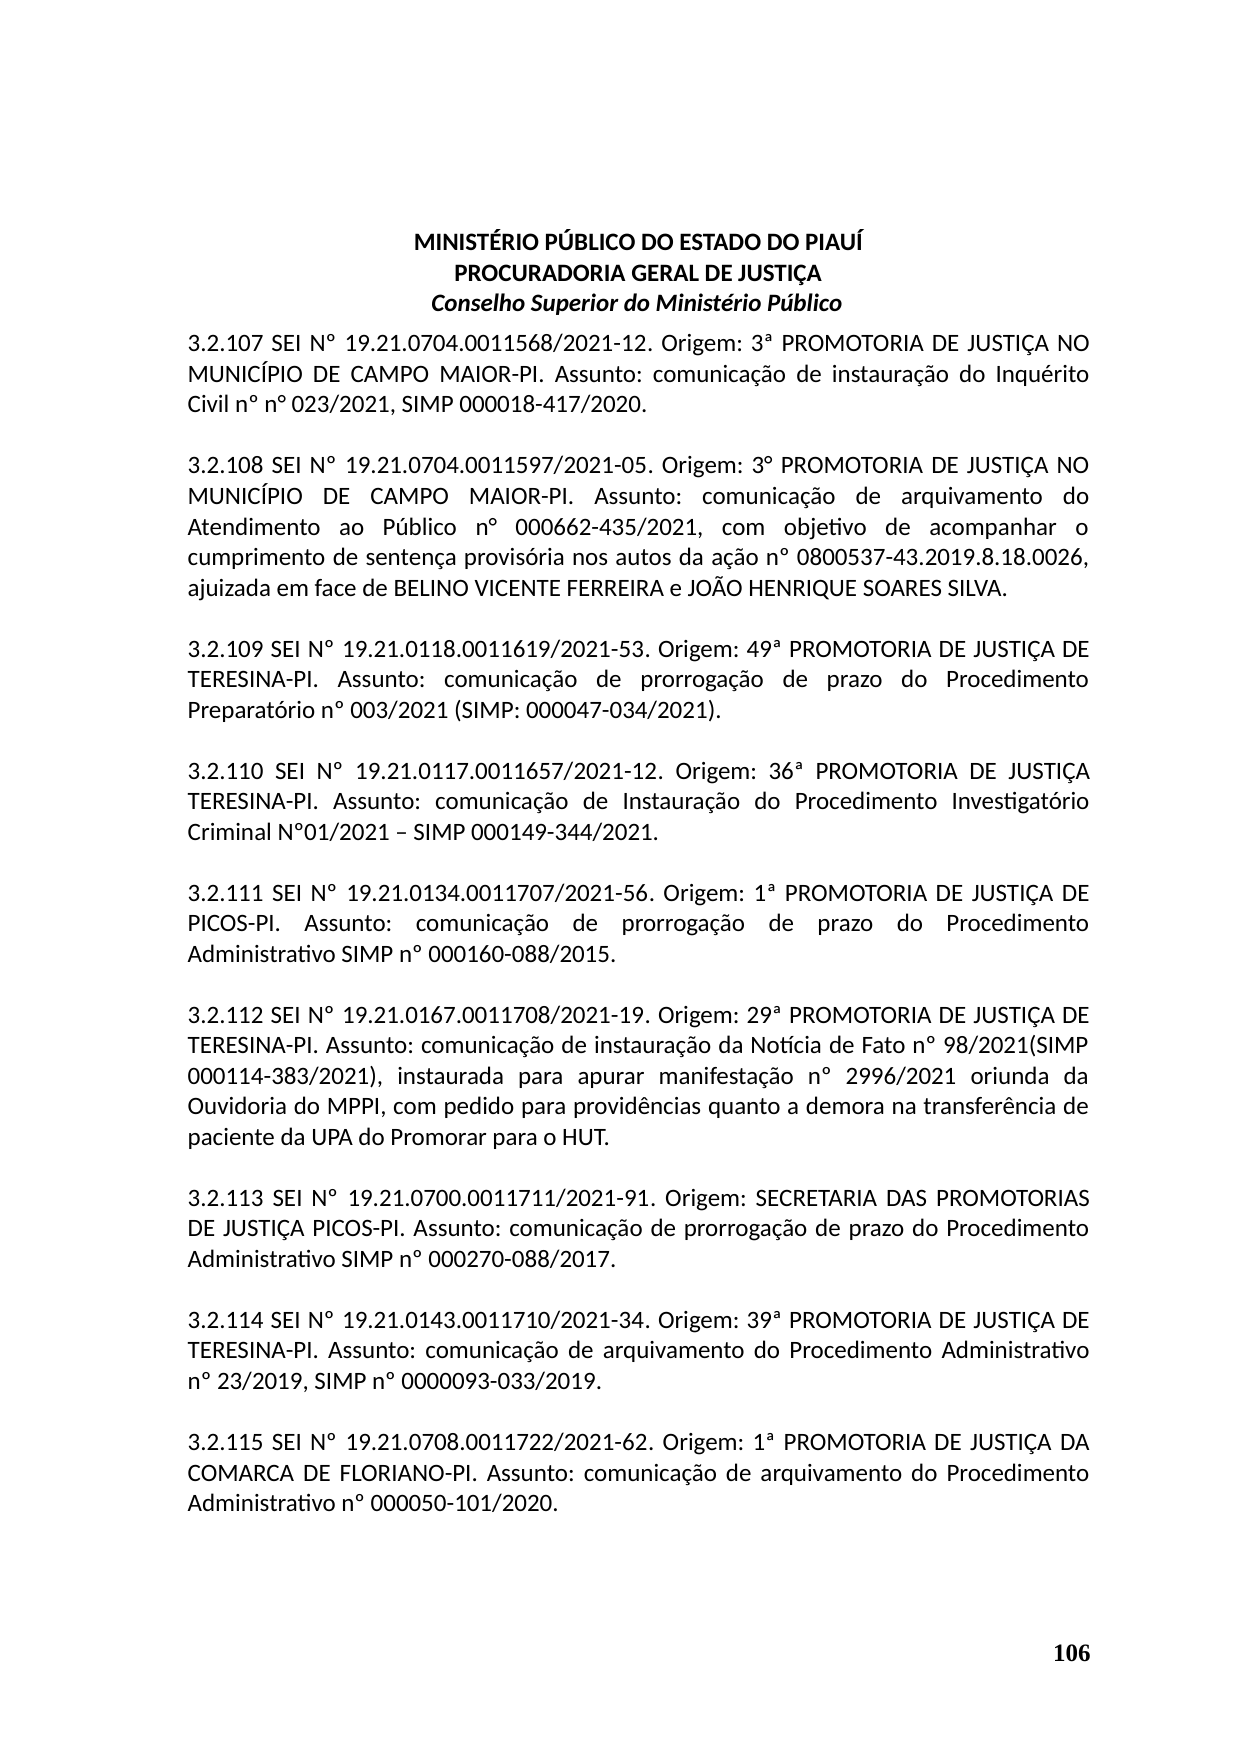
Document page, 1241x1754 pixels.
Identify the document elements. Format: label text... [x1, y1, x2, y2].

text 3.2.108 SEI Nº 19.21.0704.0011597/2021-05. Origem: 3° PROMOTORIA DE JUSTIÇA NO MUNICÍPIO DE CAMPO MAIOR-PI. Assunto: comunicação de arquivamento do Atendimento ao Público n° 000662-435/2021, com objetivo de acompanhar o cumprimento de sentença provisória nos autos da ação nº 0800537-43.2019.8.18.0026, ajuizada em face de BELINO VICENTE FERREIRA e JOÃO HENRIQUE SOARES SILVA. [187, 449, 1090, 602]
text 3.2.112 SEI Nº 19.21.0167.0011708/2021-19. Origem: 29ª PROMOTORIA DE JUSTIÇA DE TERESINA-PI. Assunto: comunicação de instauração da Notícia de Fato nº 98/2021(SIMP 000114-383/2021), instaurada para apurar manifestação nº 2996/2021 oriunda da Ouvidoria do MPPI, com pedido para providências quanto a demora na transferência de paciente da UPA do Promorar para o HUT. [187, 999, 1090, 1152]
text 3.2.107 SEI Nº 19.21.0704.0011568/2021-12. Origem: 3ª PROMOTORIA DE JUSTIÇA NO MUNICÍPIO DE CAMPO MAIOR-PI. Assunto: comunicação de instauração do Inquérito Civil nº n° 023/2021, SIMP 000018-417/2020. [187, 327, 1090, 419]
text 3.2.110 SEI Nº 19.21.0117.0011657/2021-12. Origem: 36ª PROMOTORIA DE JUSTIÇA TERESINA-PI. Assunto: comunicação de Instauração do Procedimento Investigatório Criminal Nº01/2021 – SIMP 000149-344/2021. [187, 755, 1090, 846]
text 3.2.114 SEI Nº 19.21.0143.0011710/2021-34. Origem: 39ª PROMOTORIA DE JUSTIÇA DE TERESINA-PI. Assunto: comunicação de arquivamento do Procedimento Administrativo nº 23/2019, SIMP nº 0000093-033/2019. [187, 1304, 1090, 1396]
text 3.2.115 SEI Nº 19.21.0708.0011722/2021-62. Origem: 1ª PROMOTORIA DE JUSTIÇA DA COMARCA DE FLORIANO-PI. Assunto: comunicação de arquivamento do Procedimento Administrativo nº 000050-101/2020. [187, 1426, 1090, 1518]
text 3.2.113 SEI Nº 19.21.0700.0011711/2021-91. Origem: SECRETARIA DAS PROMOTORIAS DE JUSTIÇA PICOS-PI. Assunto: comunicação de prorrogação de prazo do Procedimento Administrativo SIMP nº 000270-088/2017. [187, 1182, 1090, 1274]
text 3.2.109 SEI Nº 19.21.0118.0011619/2021-53. Origem: 49ª PROMOTORIA DE JUSTIÇA DE TERESINA-PI. Assunto: comunicação de prorrogação de prazo do Procedimento Preparatório nº 003/2021 (SIMP: 000047-034/2021). [187, 633, 1090, 724]
text 3.2.111 SEI Nº 19.21.0134.0011707/2021-56. Origem: 1ª PROMOTORIA DE JUSTIÇA DE PICOS-PI. Assunto: comunicação de prorrogação de prazo do Procedimento Administrativo SIMP nº 000160-088/2015. [187, 877, 1090, 968]
